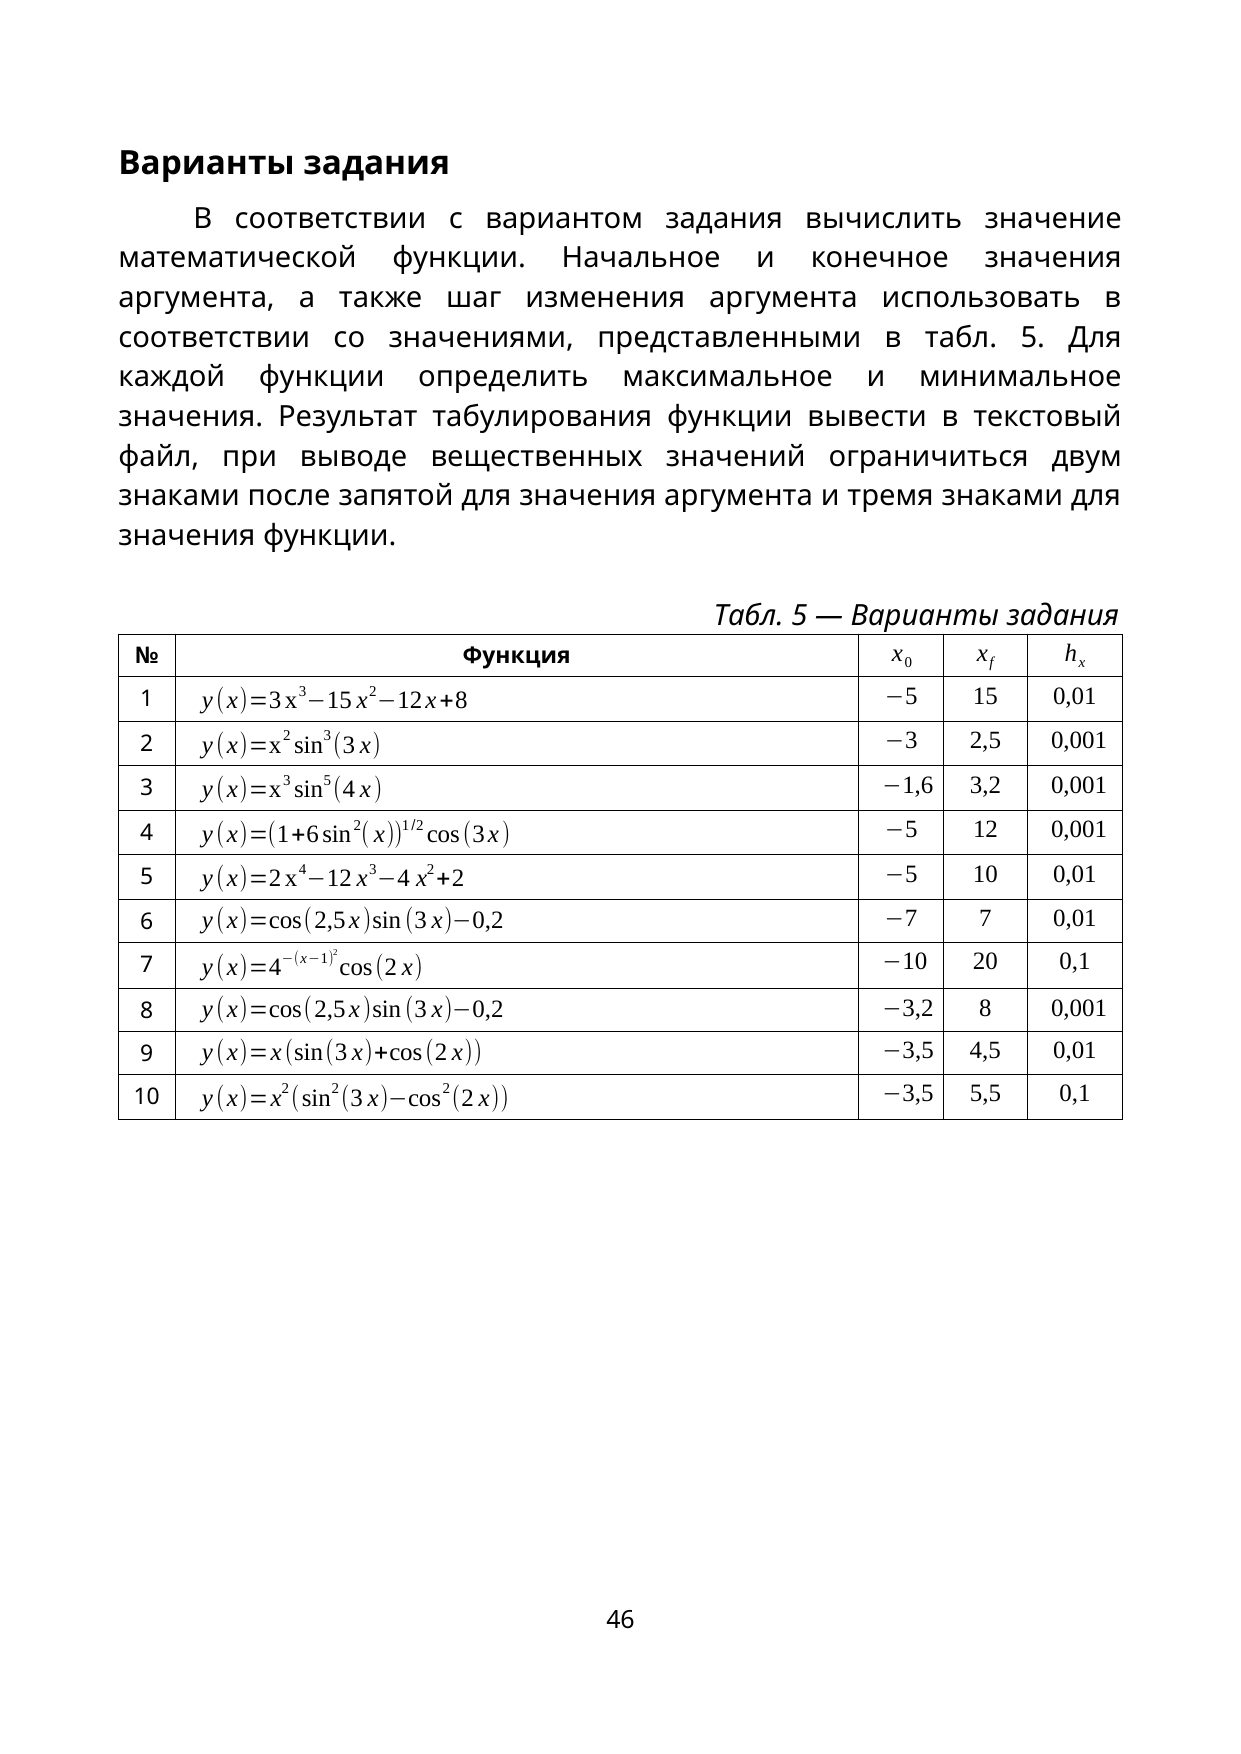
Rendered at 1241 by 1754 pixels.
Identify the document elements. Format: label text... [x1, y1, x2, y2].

table_cell [1028, 855, 1122, 899]
table_cell 5 [119, 855, 175, 899]
table_cell [859, 722, 943, 765]
table_cell [176, 1075, 858, 1118]
table_cell [1028, 1032, 1122, 1074]
text Табл. 5 — Варианты задания [118, 594, 1122, 633]
table_header [944, 635, 1027, 676]
table_cell [859, 1075, 943, 1118]
table_cell 2 [119, 722, 175, 765]
table_cell [944, 677, 1027, 721]
table_cell [859, 766, 943, 810]
table_cell [859, 989, 943, 1031]
table_cell 10 [119, 1075, 175, 1118]
table_cell [1028, 766, 1122, 810]
table_header [859, 635, 943, 676]
table_cell 4 [119, 811, 175, 854]
table_cell [176, 677, 858, 721]
table_cell [176, 722, 858, 765]
table_cell [176, 989, 858, 1031]
table_header [1028, 635, 1122, 676]
table_cell [944, 855, 1027, 899]
table_cell [859, 1032, 943, 1074]
table_cell [1028, 1075, 1122, 1118]
table_cell [944, 811, 1027, 854]
table_cell [859, 900, 943, 942]
table_cell [1028, 811, 1122, 854]
table_cell [1028, 722, 1122, 765]
table_cell [176, 1032, 858, 1074]
subtitle Варианты задания [118, 139, 1122, 184]
table_cell 7 [119, 943, 175, 988]
table_cell [1028, 900, 1122, 942]
table_cell [859, 943, 943, 988]
table_header Функция [176, 635, 858, 676]
table_cell [944, 900, 1027, 942]
table_cell [176, 811, 858, 854]
table_cell [176, 855, 858, 899]
table_cell [944, 1032, 1027, 1074]
table_cell [859, 811, 943, 854]
table_cell [944, 722, 1027, 765]
table_cell 6 [119, 900, 175, 942]
table_cell [944, 989, 1027, 1031]
table_header № [119, 635, 175, 676]
table_cell [944, 1075, 1027, 1118]
table_cell 1 [119, 677, 175, 721]
text В соответствии с вариантом задания вычислить значение математической функции. Начальное и конечное значения аргумента, а также шаг изменения аргумента использовать в соответствии со значениями, представленными в табл. 5. Для каждой функции определить максимальное и минимальное значения. Результат табулирования функции вывести в текстовый файл, при выводе вещественных значений ограничиться двум знаками после запятой для значения аргумента и тремя знаками для значения функции. [118, 197, 1122, 554]
table_cell [944, 943, 1027, 988]
table_cell 9 [119, 1032, 175, 1074]
table_cell [1028, 943, 1122, 988]
table_cell [944, 766, 1027, 810]
table_cell 3 [119, 766, 175, 810]
table_cell [176, 900, 858, 942]
table_cell [176, 943, 858, 988]
table_cell 8 [119, 989, 175, 1031]
table_cell [859, 677, 943, 721]
table_cell [176, 766, 858, 810]
table_cell [859, 855, 943, 899]
table_cell [1028, 677, 1122, 721]
table_cell [1028, 989, 1122, 1031]
